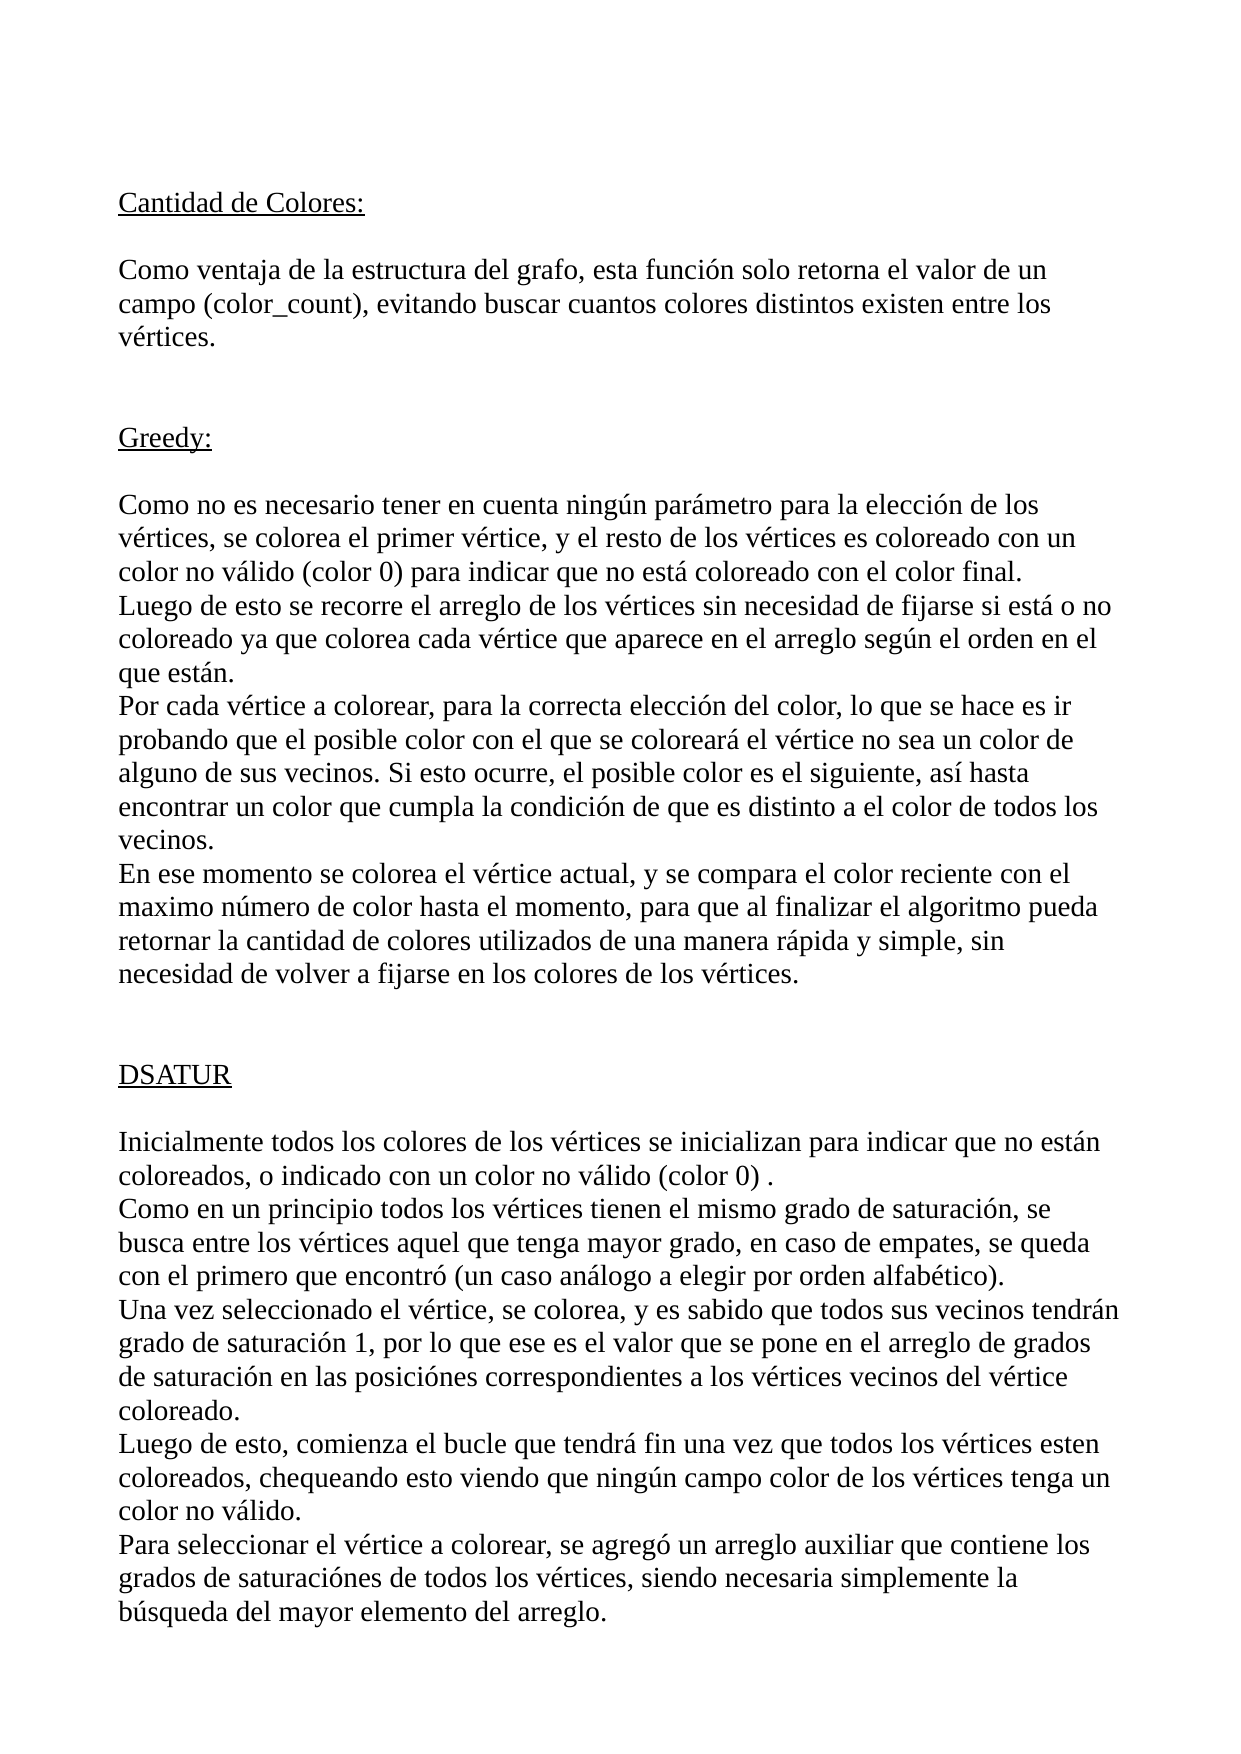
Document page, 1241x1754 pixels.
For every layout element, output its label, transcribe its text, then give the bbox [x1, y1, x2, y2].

text Como no es necesario tener en cuenta ningún parámetro para la elección de los vértices, se colorea el primer vértice, y el resto de los vértices es coloreado con un color no válido (color 0) para indicar que no está coloreado con el color final. [118, 487, 1122, 588]
text Por cada vértice a colorear, para la correcta elección del color, lo que se hace es ir probando que el posible color con el que se coloreará el vértice no sea un color de alguno de sus vecinos. Si esto ocurre, el posible color es el siguiente, así hasta encontrar un color que cumpla la condición de que es distinto a el color de todos los vecinos. [118, 688, 1122, 856]
text Para seleccionar el vértice a colorear, se agregó un arreglo auxiliar que contiene los grados de saturaciónes de todos los vértices, siendo necesaria simplemente la búsqueda del mayor elemento del arreglo. [118, 1527, 1122, 1627]
text Una vez seleccionado el vértice, se colorea, y es sabido que todos sus vecinos tendrán grado de saturación 1, por lo que ese es el valor que se pone en el arreglo de grados de saturación en las posiciónes correspondientes a los vértices vecinos del vértice coloreado. [118, 1292, 1122, 1426]
text Luego de esto, comienza el bucle que tendrá fin una vez que todos los vértices esten coloreados, chequeando esto viendo que ningún campo color de los vértices tenga un color no válido. [118, 1426, 1122, 1527]
text Como en un principio todos los vértices tienen el mismo grado de saturación, se busca entre los vértices aquel que tenga mayor grado, en caso de empates, se queda con el primero que encontró (un caso análogo a elegir por orden alfabético). [118, 1191, 1122, 1292]
text DSATUR [118, 1057, 1122, 1091]
text Inicialmente todos los colores de los vértices se inicializan para indicar que no están coloreados, o indicado con un color no válido (color 0) . [118, 1124, 1122, 1191]
text Greedy: [118, 420, 1122, 453]
text En ese momento se colorea el vértice actual, y se compara el color reciente con el maximo número de color hasta el momento, para que al finalizar el algoritmo pueda retornar la cantidad de colores utilizados de una manera rápida y simple, sin necesidad de volver a fijarse en los colores de los vértices. [118, 856, 1122, 990]
text Como ventaja de la estructura del grafo, esta función solo retorna el valor de un campo (color_count), evitando buscar cuantos colores distintos existen entre los vértices. [118, 252, 1122, 353]
text Cantidad de Colores: [118, 185, 1122, 219]
text Luego de esto se recorre el arreglo de los vértices sin necesidad de fijarse si está o no coloreado ya que colorea cada vértice que aparece en el arreglo según el orden en el que están. [118, 588, 1122, 688]
